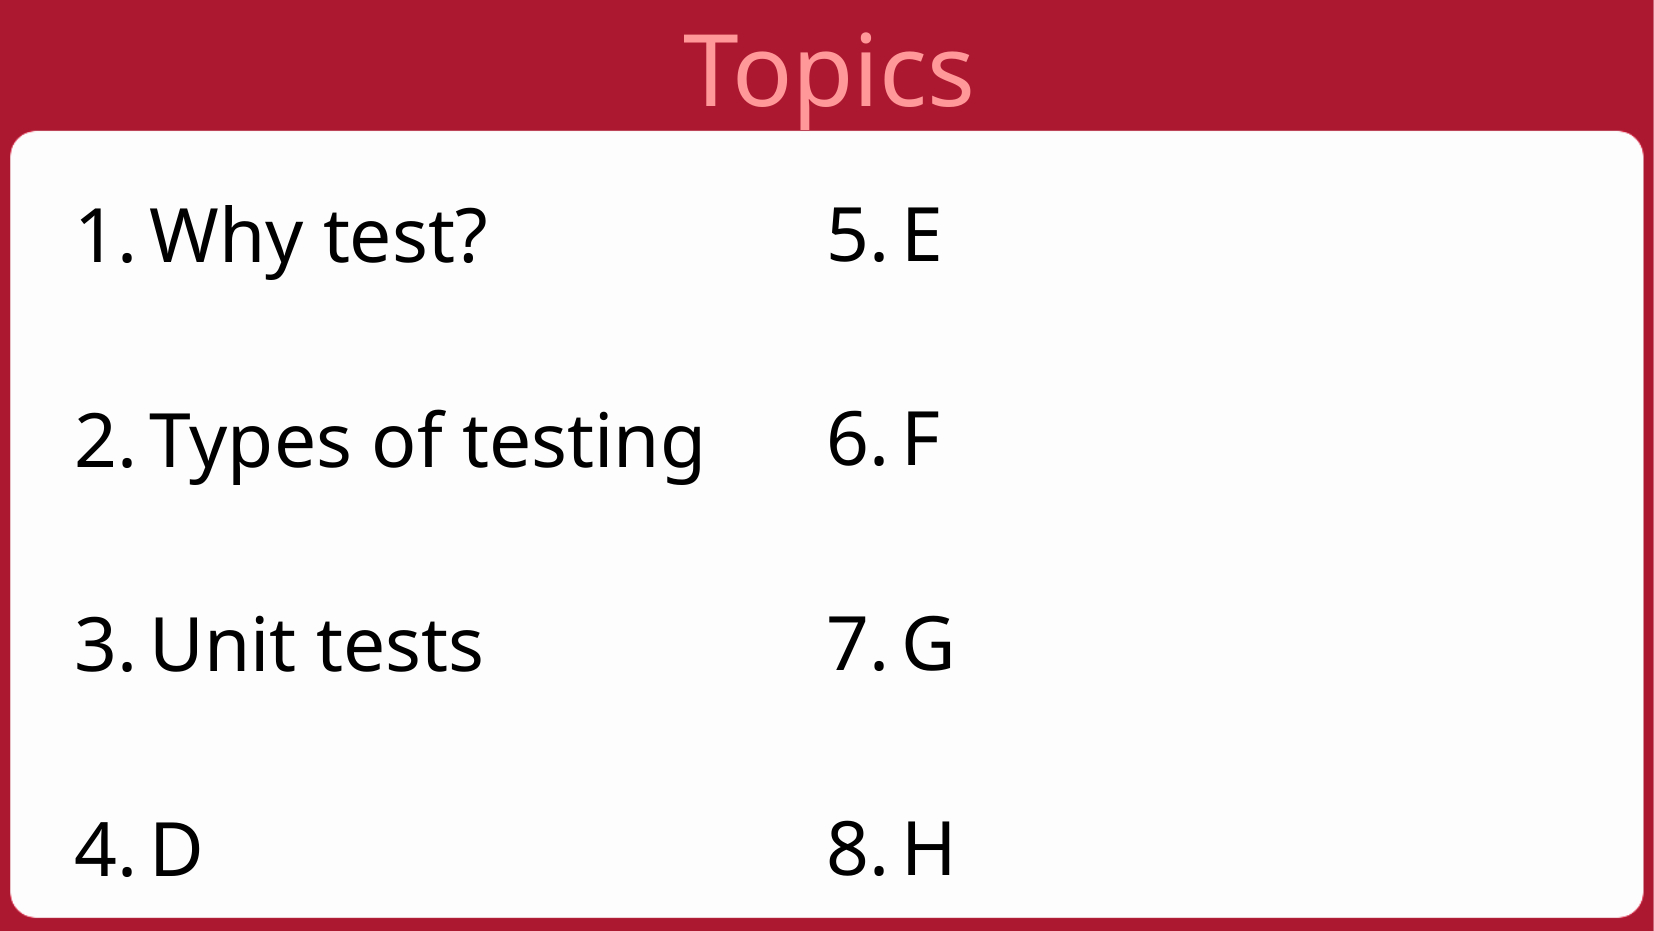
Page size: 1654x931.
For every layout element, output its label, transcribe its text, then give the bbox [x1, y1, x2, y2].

text_box 1. Why test? 2. Types of testing 3. Unit tests 4. D [74, 182, 806, 879]
text_box 5. E 6. F 7. G 8. H [826, 181, 1558, 878]
picture [0, 0, 1654, 931]
title Topics [85, 3, 1574, 131]
